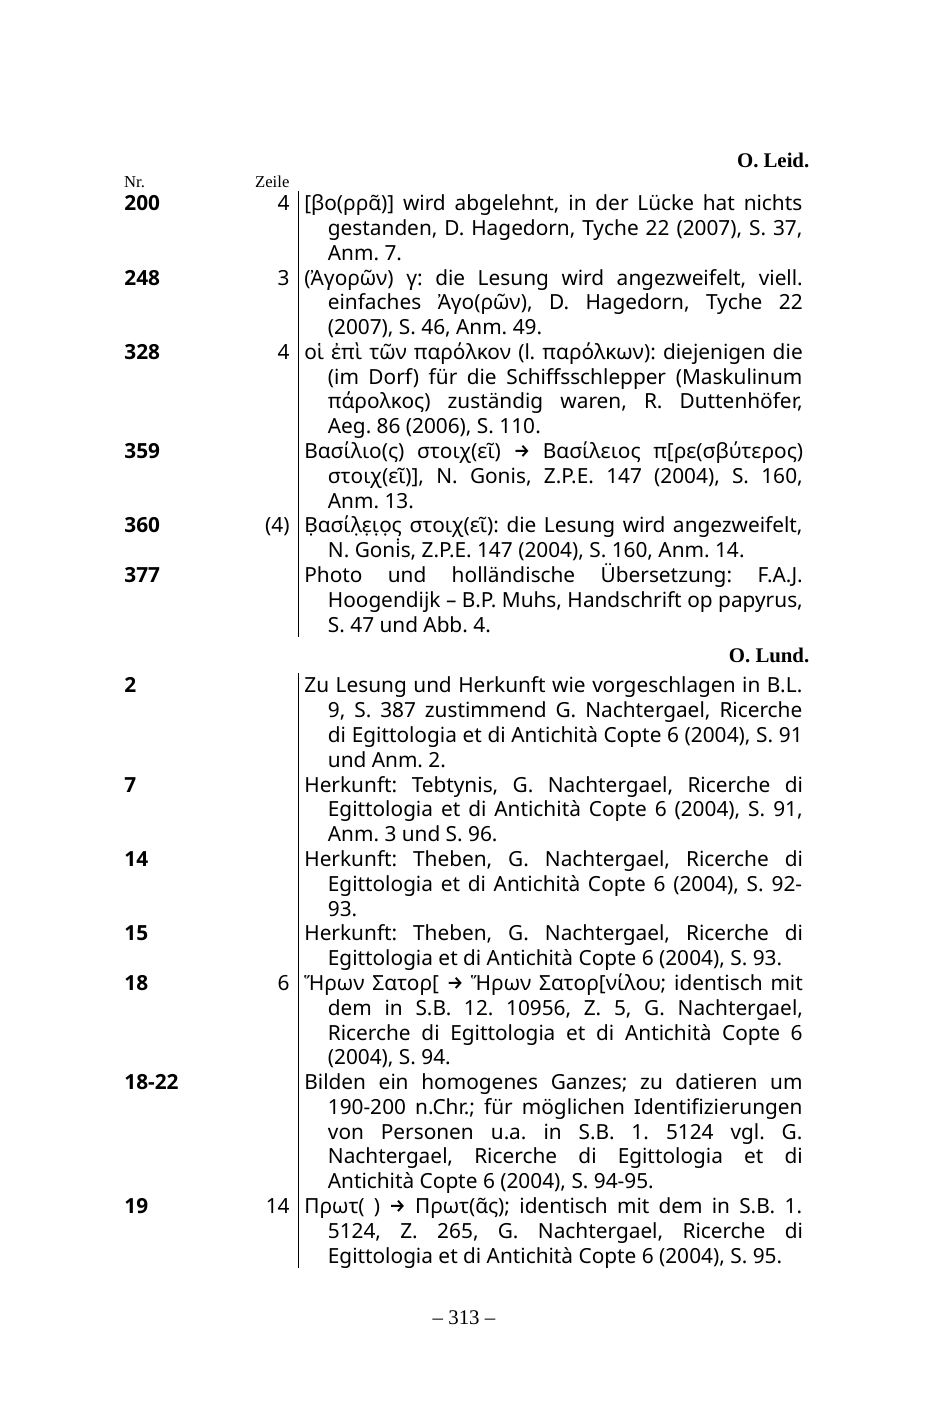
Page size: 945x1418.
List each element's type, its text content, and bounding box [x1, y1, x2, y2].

table_cell 14 [118, 847, 298, 921]
table_cell 377 [118, 563, 298, 637]
table_cell Photo und holländische Übersetzung: F.A.J. Hoogendijk – B.P. Muhs, Handschrift op papyrus, S. 47 und Abb. 4. [299, 563, 809, 637]
table_cell [βο(ρρᾶ)] wird abgelehnt, in der Lücke hat nichts gestanden, D. Hagedorn, Tyche 22 (2007), S. 37, Anm. 7. [299, 191, 809, 265]
table_cell 14 [207, 1194, 298, 1268]
table_cell Ἥρων Σατορ[ → Ἥρων Σατορ[νίλου; identisch mit dem in S.B. 12. 10956, Z. 5, G. Nachtergael, Ricerche di Egittologia et di Antichità Copte 6 (2004), S. 94. [299, 971, 809, 1070]
table_cell 4 [207, 340, 298, 439]
table_header Zu Lesung und Herkunft wie vorgeschlagen in B.L. 9, S. 387 zustimmend G. Nachtergael, Ricerche di Egittologia et di Antichità Copte 6 (2004), S. 91 und Anm. 2. [299, 673, 809, 772]
table_cell 18 [118, 971, 207, 1070]
table_cell 15 [118, 921, 298, 971]
table_cell 3 [207, 265, 298, 339]
table_cell (4) [207, 513, 298, 563]
table_cell Herkunft: Theben, G. Nachtergael, Ricerche di Egittologia et di Antichità Copte 6 (2004), S. 93. [299, 921, 809, 971]
table_cell 328 [118, 340, 207, 439]
table_header 2 [118, 673, 298, 772]
table_cell 359 [118, 439, 207, 513]
table_cell 248 [118, 265, 207, 339]
table_cell 6 [207, 971, 298, 1070]
table_cell Πρωτ( ) → Πρωτ(ᾶς); identisch mit dem in S.B. 1. 5124, Z. 265, G. Nachtergael, Ricerche di Egittologia et di Antichità Copte 6 (2004), S. 95. [299, 1194, 809, 1268]
table_cell Βασίλιο(ς) στοιχ(εῖ) → Βασίλειος π[ρε(σβύτερος) στοιχ(εῖ)], N. Gonis, Z.P.E. 147 (2004), S. 160, Anm. 13. [299, 439, 809, 513]
table_cell Herkunft: Theben, G. Nachtergael, Ricerche di Egittologia et di Antichità Copte 6 (2004), S. 92-93. [299, 847, 809, 921]
table_cell 19 [118, 1194, 207, 1268]
table_cell (Ἀγορῶν) γ: die Lesung wird angezweifelt, viell. einfaches Ἀγο(ρῶν), D. Hagedorn, Tyche 22 (2007), S. 46, Anm. 49. [299, 265, 809, 339]
table_cell 360 [118, 513, 207, 563]
table_cell 200 [118, 191, 207, 265]
table_cell Β̣ασίλ̣ε̣ι̣ο̣ς̣ στοιχ(εῖ): die Lesung wird angezweifelt, N. Gonis, Z.P.E. 147 (2004), S. 160, Anm. 14. [299, 513, 809, 563]
subtitle O. Lund. [118, 643, 809, 667]
table_cell Herkunft: Tebtynis, G. Nachtergael, Ricerche di Egittologia et di Antichità Copte 6 (2004), S. 91, Anm. 3 und S. 96. [299, 772, 809, 847]
table_cell 7 [118, 772, 298, 847]
table_cell 4 [207, 191, 298, 265]
table_cell Bilden ein homogenes Ganzes; zu datieren um 190-200 n.Chr.; für möglichen Identifizierungen von Personen u.a. in S.B. 1. 5124 vgl. G. Nachtergael, Ricerche di Egittologia et di Antichità Copte 6 (2004), S. 94-95. [299, 1070, 809, 1194]
table_cell οἱ ἐπὶ τῶν παρόλκον (l. παρόλκων): diejenigen die (im Dorf) für die Schiffsschlepper (Maskulinum πάρολκος) zuständig waren, R. Duttenhöfer, Aeg. 86 (2006), S. 110. [299, 340, 809, 439]
table_cell 18-22 [118, 1070, 298, 1194]
table_cell [207, 439, 298, 513]
